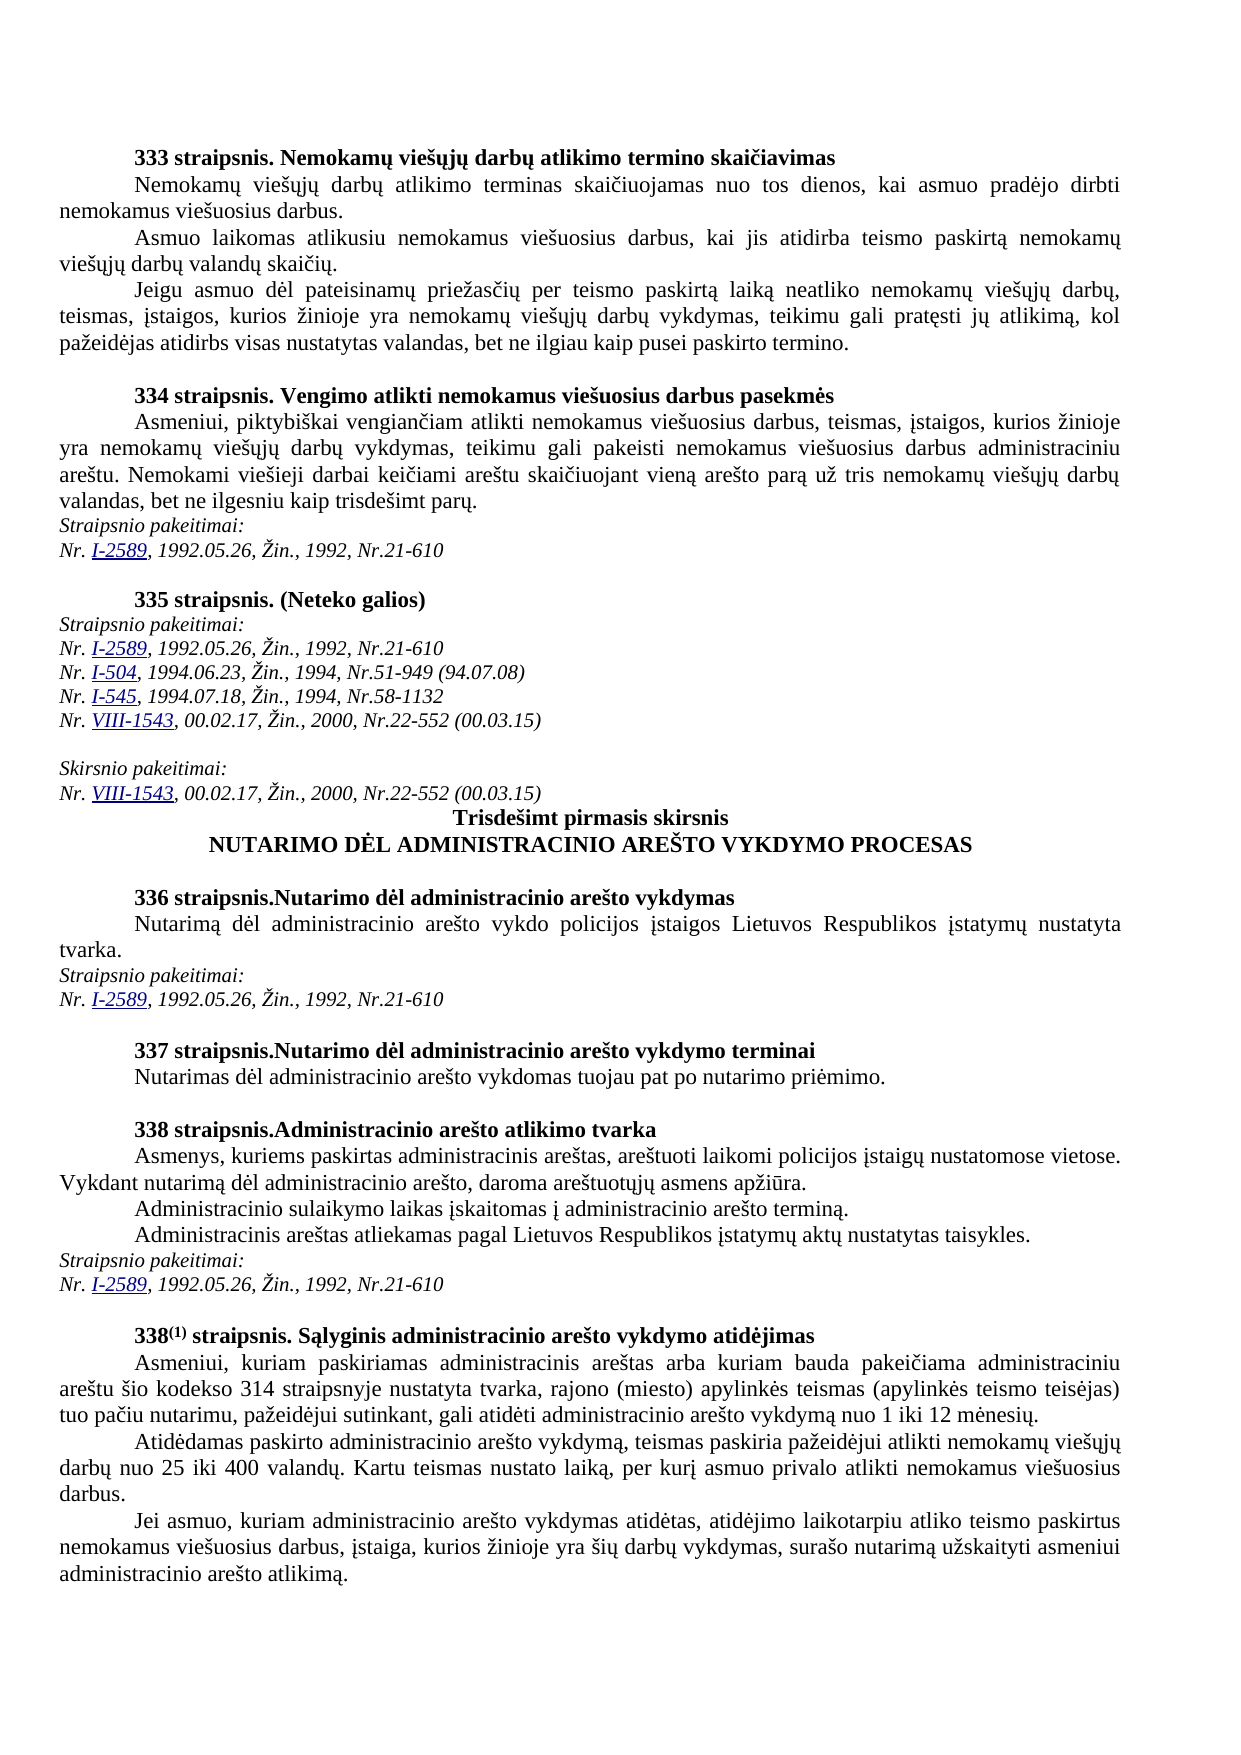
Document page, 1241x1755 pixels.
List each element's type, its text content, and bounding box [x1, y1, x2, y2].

text Straipsnio pakeitimai: [59, 1248, 1122, 1272]
text Nr. I-2589, 1992.05.26, Žin., 1992, Nr.21-610 [59, 987, 1122, 1011]
text Nr. VIII-1543, 00.02.17, Žin., 2000, Nr.22-552 (00.03.15) [59, 780, 1122, 804]
text 338(1) straipsnis. Sąlyginis administracinio arešto vykdymo atidėjimas [59, 1322, 1122, 1349]
text Administracinio sulaikymo laikas įskaitomas į administracinio arešto terminą. [59, 1195, 1122, 1222]
text Straipsnio pakeitimai: [59, 612, 1122, 636]
text 334 straipsnis. Vengimo atlikti nemokamus viešuosius darbus pasekmės [59, 382, 1122, 408]
text 336 straipsnis.Nutarimo dėl administracinio arešto vykdymas [59, 883, 1122, 910]
text Nutarimą dėl administracinio arešto vykdo policijos įstaigos Lietuvos Respublikos įstatymų nustatyta tvarka. [59, 910, 1122, 963]
text Nr. I-2589, 1992.05.26, Žin., 1992, Nr.21-610 [59, 1272, 1122, 1296]
text 338 straipsnis.Administracinio arešto atlikimo tvarka [59, 1116, 1122, 1142]
text Asmeniui, kuriam paskiriamas administracinis areštas arba kuriam bauda pakeičiama administraciniu areštu šio kodekso 314 straipsnyje nustatyta tvarka, rajono (miesto) apylinkės teismas (apylinkės teismo teisėjas) tuo pačiu nutarimu, pažeidėjui sutinkant, gali atidėti administracinio arešto vykdymą nuo 1 iki 12 mėnesių. [59, 1349, 1122, 1428]
text Skirsnio pakeitimai: [59, 756, 1122, 780]
text Straipsnio pakeitimai: [59, 513, 1122, 537]
text NUTARIMO DĖL ADMINISTRACINIO AREŠTO VYKDYMO PROCESAS [59, 831, 1122, 857]
text Administracinis areštas atliekamas pagal Lietuvos Respublikos įstatymų aktų nustatytas taisykles. [59, 1222, 1122, 1248]
text Asmeniui, piktybiškai vengiančiam atlikti nemokamus viešuosius darbus, teismas, įstaigos, kurios žinioje yra nemokamų viešųjų darbų vykdymas, teikimu gali pakeisti nemokamus viešuosius darbus administraciniu areštu. Nemokami viešieji darbai keičiami areštu skaičiuojant vieną arešto parą už tris nemokamų viešųjų darbų valandas, bet ne ilgesniu kaip trisdešimt parų. [59, 408, 1122, 513]
text Jeigu asmuo dėl pateisinamų priežasčių per teismo paskirtą laiką neatliko nemokamų viešųjų darbų, teismas, įstaigos, kurios žinioje yra nemokamų viešųjų darbų vykdymas, teikimu gali pratęsti jų atlikimą, kol pažeidėjas atidirbs visas nustatytas valandas, bet ne ilgiau kaip pusei paskirto termino. [59, 276, 1122, 355]
text Asmuo laikomas atlikusiu nemokamus viešuosius darbus, kai jis atidirba teismo paskirtą nemokamų viešųjų darbų valandų skaičių. [59, 223, 1122, 276]
text 335 straipsnis. (Neteko galios) [59, 586, 1122, 612]
text Nr. I-2589, 1992.05.26, Žin., 1992, Nr.21-610 [59, 636, 1122, 660]
text Nutarimas dėl administracinio arešto vykdomas tuojau pat po nutarimo priėmimo. [59, 1063, 1122, 1090]
text 337 straipsnis.Nutarimo dėl administracinio arešto vykdymo terminai [59, 1037, 1122, 1063]
text Nemokamų viešųjų darbų atlikimo terminas skaičiuojamas nuo tos dienos, kai asmuo pradėjo dirbti nemokamus viešuosius darbus. [59, 171, 1122, 223]
text Nr. I-545, 1994.07.18, Žin., 1994, Nr.58-1132 [59, 684, 1122, 708]
text Atidėdamas paskirto administracinio arešto vykdymą, teismas paskiria pažeidėjui atlikti nemokamų viešųjų darbų nuo 25 iki 400 valandų. Kartu teismas nustato laiką, per kurį asmuo privalo atlikti nemokamus viešuosius darbus. [59, 1428, 1122, 1507]
text Straipsnio pakeitimai: [59, 963, 1122, 987]
text Trisdešimt pirmasis skirsnis [59, 804, 1122, 831]
text Nr. VIII-1543, 00.02.17, Žin., 2000, Nr.22-552 (00.03.15) [59, 708, 1122, 732]
text Jei asmuo, kuriam administracinio arešto vykdymas atidėtas, atidėjimo laikotarpiu atliko teismo paskirtus nemokamus viešuosius darbus, įstaiga, kurios žinioje yra šių darbų vykdymas, surašo nutarimą užskaityti asmeniui administracinio arešto atlikimą. [59, 1507, 1122, 1586]
text Nr. I-2589, 1992.05.26, Žin., 1992, Nr.21-610 [59, 537, 1122, 562]
text Nr. I-504, 1994.06.23, Žin., 1994, Nr.51-949 (94.07.08) [59, 660, 1122, 684]
text Asmenys, kuriems paskirtas administracinis areštas, areštuoti laikomi policijos įstaigų nustatomose vietose. Vykdant nutarimą dėl administracinio arešto, daroma areštuotųjų asmens apžiūra. [59, 1142, 1122, 1195]
text 333 straipsnis. Nemokamų viešųjų darbų atlikimo termino skaičiavimas [59, 144, 1122, 171]
